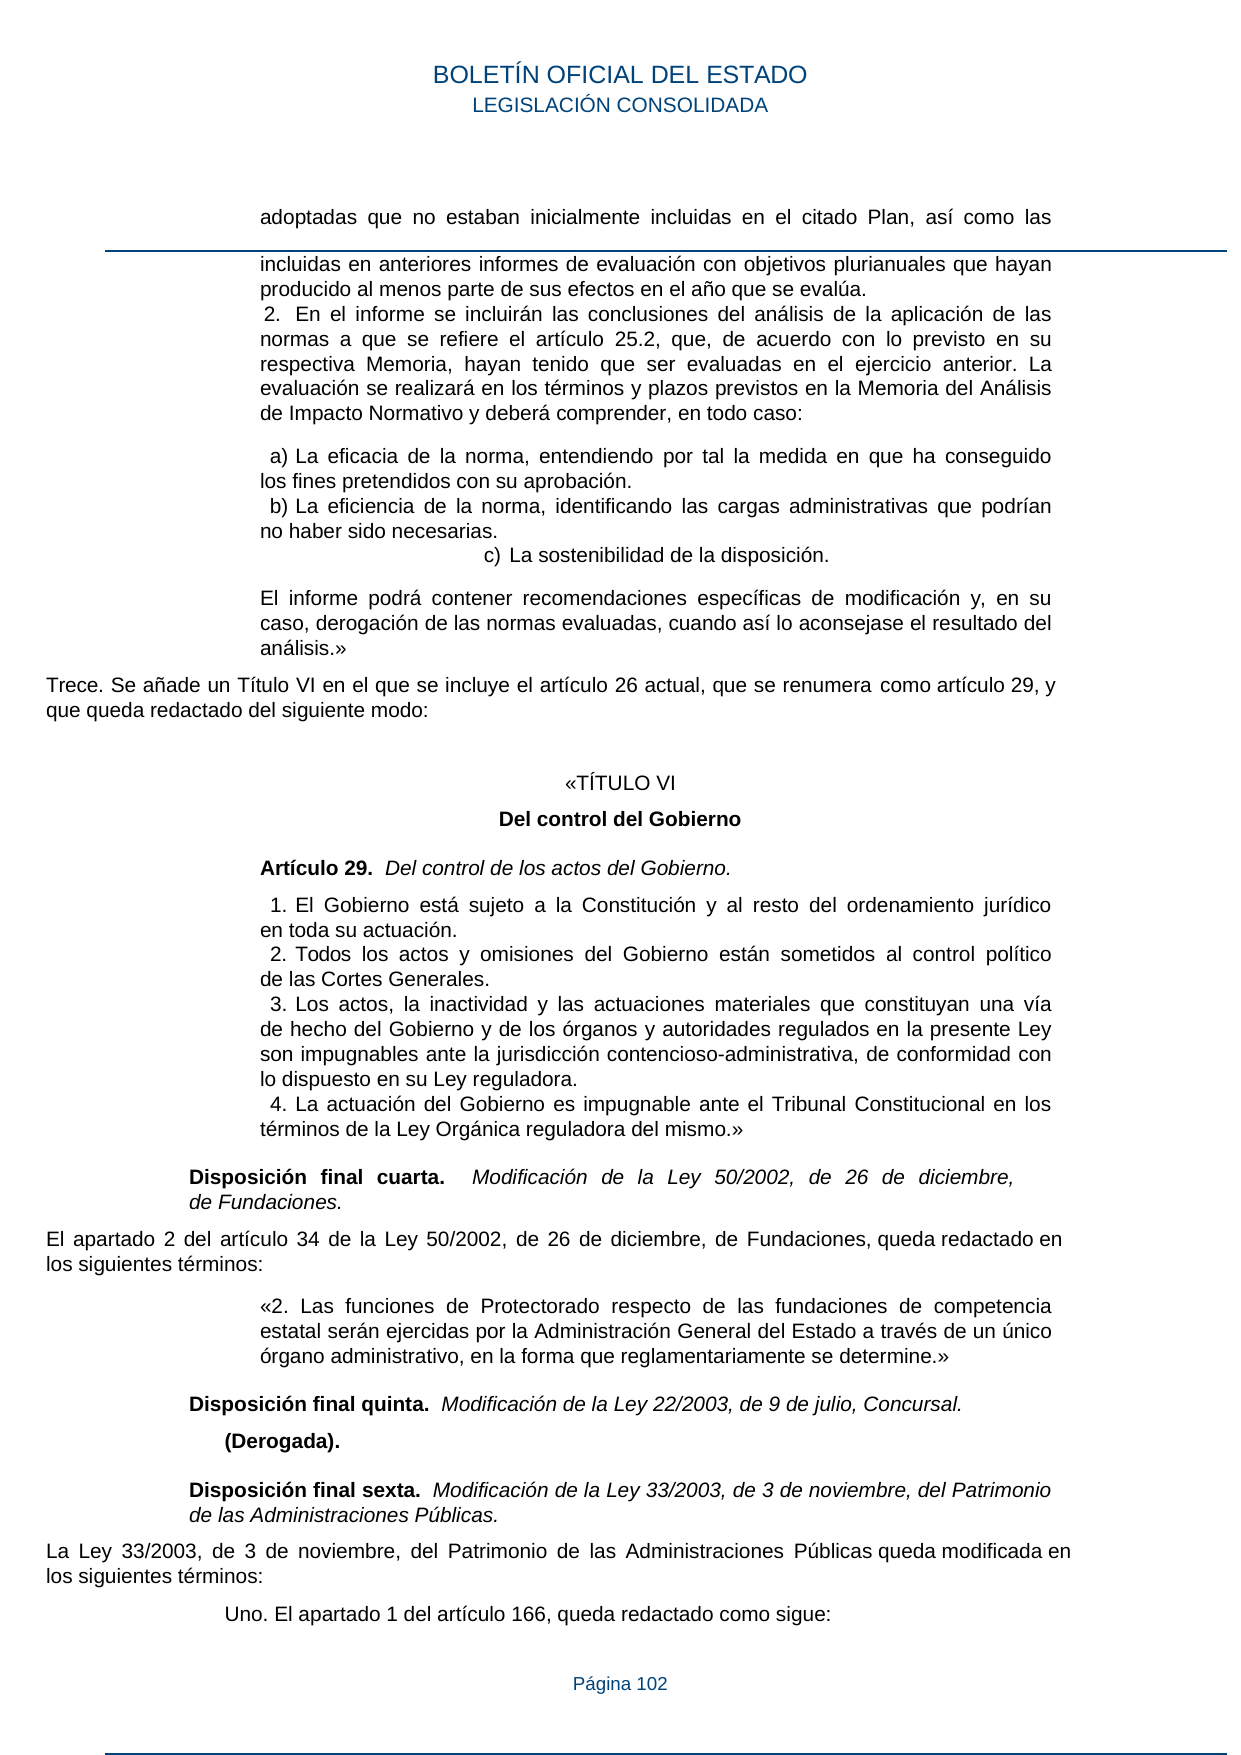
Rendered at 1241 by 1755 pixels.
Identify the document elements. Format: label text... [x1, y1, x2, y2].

text Disposición final cuarta. Modificación de la Ley 50/2002, de 26 de diciembre, de Fundaciones. [189, 1165, 1052, 1214]
text incluidas en anteriores informes de evaluación con objetivos plurianuales que hayan producido al menos parte de sus efectos en el año que se evalúa. [260, 252, 1052, 301]
subtitle (Derogada). [224, 1429, 1195, 1453]
text Trece. Se añade un Título VI en el que se incluye el artículo 26 actual, que se renumera como artículo 29, y que queda redactado del siguiente modo: [46, 673, 1072, 722]
list En el informe se incluirán las conclusiones del análisis de la aplicación de las normas a que se refiere el artículo 25.2, que, de acuerdo con lo previsto en su respectiva Memoria, hayan tenido que ser evaluadas en el ejercicio anterior. La evaluación se realizará en los términos y plazos previstos en la Memoria del Análisis de Impacto Normativo y deberá comprender, en todo caso: [228, 302, 1052, 425]
text El informe podrá contener recomendaciones específicas de modificación y, en su caso, derogación de las normas evaluadas, cuando así lo aconsejase el resultado del análisis.» [260, 586, 1052, 660]
list La eficiencia de la norma, identificando las cargas administrativas que podrían no haber sido necesarias. [234, 493, 1052, 542]
text Artículo 29. Del control de los actos del Gobierno. [260, 856, 1195, 880]
list Los actos, la inactividad y las actuaciones materiales que constituyan una vía de hecho del Gobierno y de los órganos y autoridades regulados en la presente Ley son impugnables ante la jurisdicción contencioso-administrativa, de conformidad con lo dispuesto en su Ley reguladora. [234, 992, 1052, 1091]
subtitle Del control del Gobierno [260, 807, 1195, 831]
text «TÍTULO VI [46, 770, 1195, 794]
text El apartado 2 del artículo 34 de la Ley 50/2002, de 26 de diciembre, de Fundaciones, queda redactado en los siguientes términos: [46, 1227, 1065, 1275]
text Uno. El apartado 1 del artículo 166, queda redactado como sigue: [224, 1602, 1195, 1626]
list La actuación del Gobierno es impugnable ante el Tribunal Constitucional en los términos de la Ley Orgánica reguladora del mismo.» [234, 1092, 1052, 1141]
list La sostenibilidad de la disposición. [483, 543, 1195, 567]
text Disposición final quinta. Modificación de la Ley 22/2003, de 9 de julio, Concursal. [189, 1392, 1195, 1416]
text Disposición final sexta. Modificación de la Ley 33/2003, de 3 de noviembre, del Patrimonio de las Administraciones Públicas. [189, 1478, 1072, 1527]
text adoptadas que no estaban inicialmente incluidas en el citado Plan, así como las [260, 205, 1052, 250]
text La Ley 33/2003, de 3 de noviembre, del Patrimonio de las Administraciones Públicas queda modificada en los siguientes términos: [46, 1539, 1072, 1588]
list Todos los actos y omisiones del Gobierno están sometidos al control político de las Cortes Generales. [234, 942, 1052, 991]
list El Gobierno está sujeto a la Constitución y al resto del ordenamiento jurídico en toda su actuación. [234, 892, 1052, 941]
list La eficacia de la norma, entendiendo por tal la medida en que ha conseguido los fines pretendidos con su aprobación. [234, 444, 1052, 493]
text «2. Las funciones de Protectorado respecto de las fundaciones de competencia estatal serán ejercidas por la Administración General del Estado a través de un único órgano administrativo, en la forma que reglamentariamente se determine.» [260, 1294, 1052, 1368]
